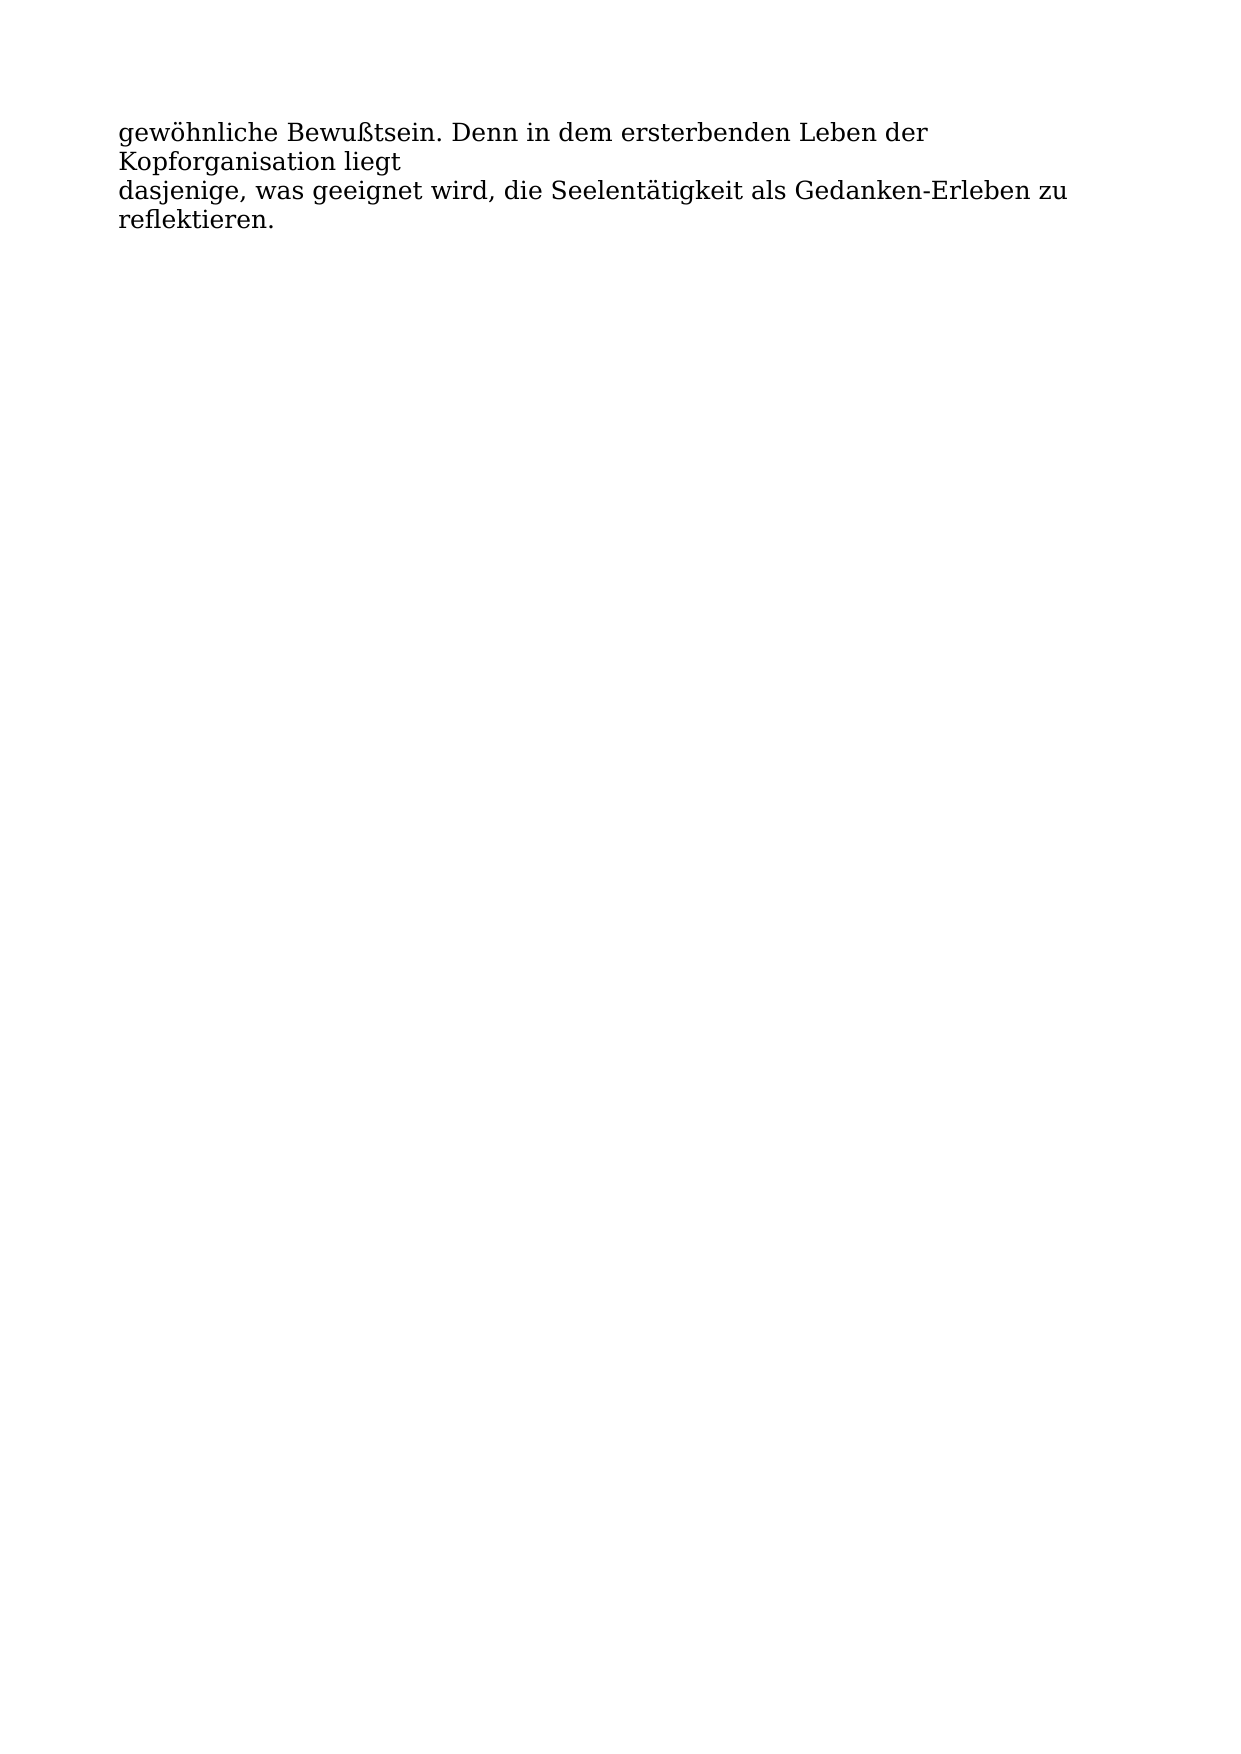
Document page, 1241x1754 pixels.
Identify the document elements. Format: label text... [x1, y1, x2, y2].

text dasjenige, was geeignet wird, die Seelentätigkeit als Gedanken-Erleben zu reflektieren. [118, 176, 1122, 235]
text gewöhnliche Bewußtsein. Denn in dem ersterbenden Leben der Kopforganisation liegt [118, 118, 1122, 176]
